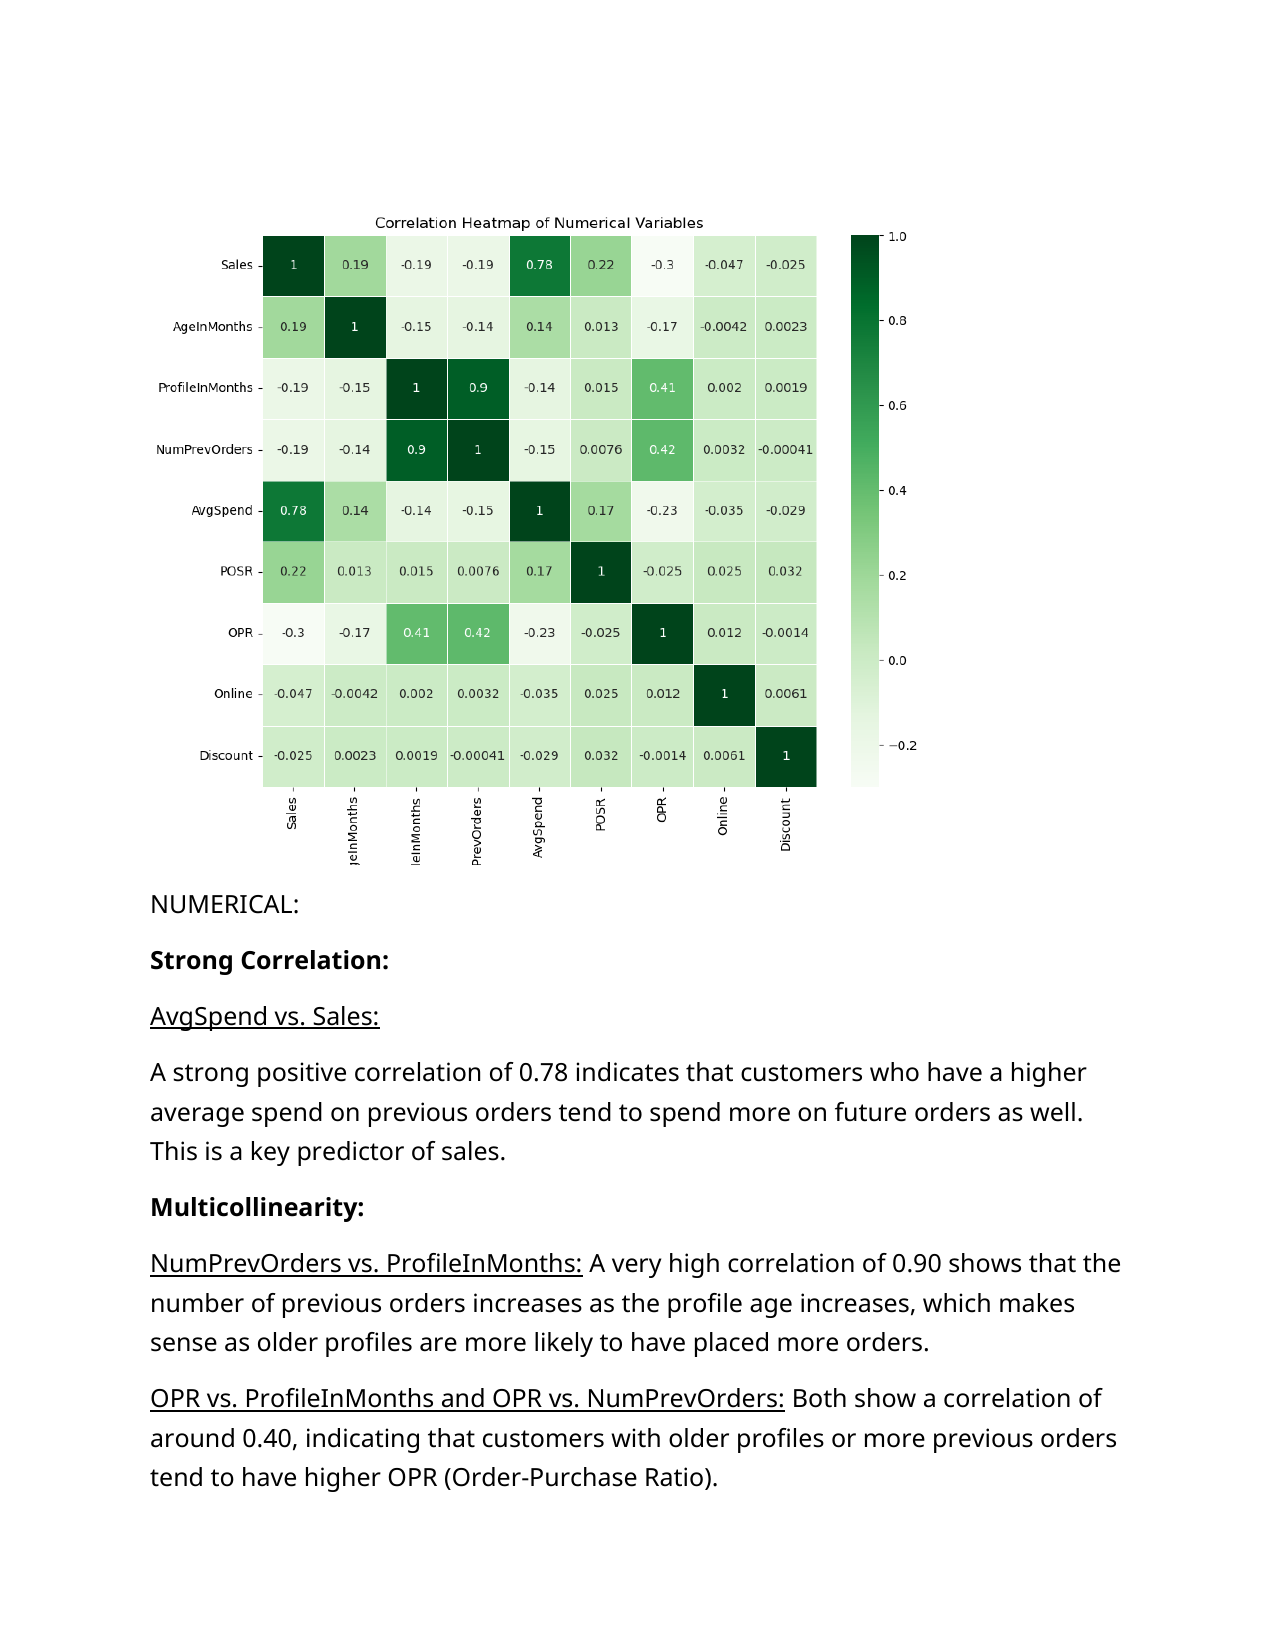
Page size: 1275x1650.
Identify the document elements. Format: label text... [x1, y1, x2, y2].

text AvgSpend vs. Sales: [150, 998, 1125, 1033]
text Multicollinearity: [150, 1190, 1125, 1224]
text NUMERICAL: [150, 886, 1125, 920]
text Strong Correlation: [150, 942, 1125, 976]
text OPR vs. ProfileInMonths and OPR vs. NumPrevOrders: Both show a correlation of around 0.40, indicating that customers with older profiles or more previous orders tend to have higher OPR (Order-Purchase Ratio). [150, 1381, 1125, 1494]
text NumPrevOrders vs. ProfileInMonths: A very high correlation of 0.90 shows that the number of previous orders increases as the profile age increases, which makes sense as older profiles are more likely to have placed more orders. [150, 1246, 1125, 1359]
text A strong positive correlation of 0.78 indicates that customers who have a higher average spend on previous orders tend to spend more on future orders as well. This is a key predictor of sales. [150, 1055, 1125, 1168]
